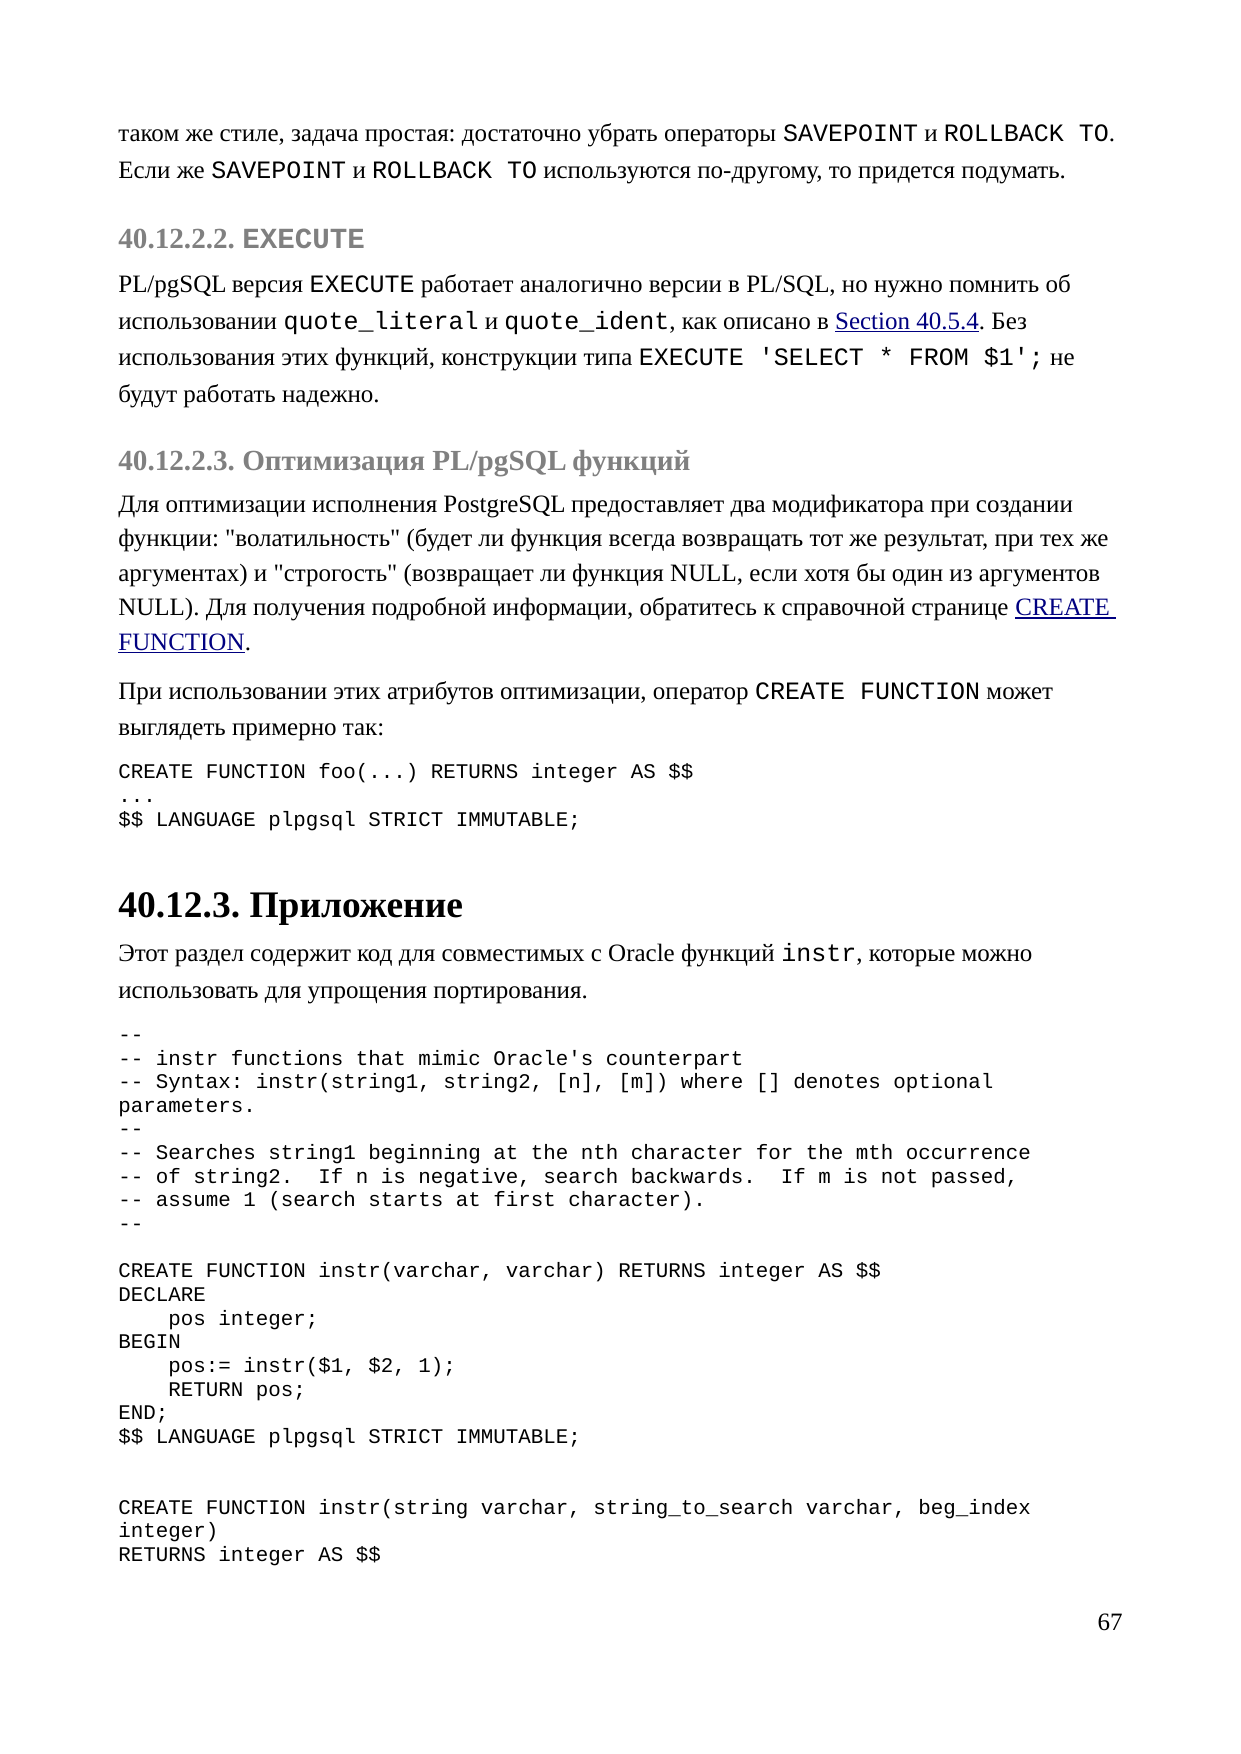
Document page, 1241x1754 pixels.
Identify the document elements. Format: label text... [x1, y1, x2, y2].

text $$ LANGUAGE plpgsql STRICT IMMUTABLE; [118, 809, 1122, 832]
text BEGIN [118, 1331, 1122, 1355]
text PL/pgSQL версия EXECUTE работает аналогично версии в PL/SQL, но нужно помнить об использовании quote_literal и quote_ident, как описано в Section 40.5.4. Без использования этих функций, конструкции типа EXECUTE 'SELECT * FROM $1'; не будут работать надежно. [118, 269, 1122, 408]
text Для оптимизации исполнения PostgreSQL предоставляет два модификатора при создании функции: "волатильность" (будет ли функция всегда возвращать тот же результат, при тех же аргументах) и "строгость" (возвращает ли функция NULL, если хотя бы один из аргументов NULL). Для получения подробной информации, обратитесь к справочной странице CREATE FUNCTION. [118, 489, 1122, 655]
text Этот раздел содержит код для совместимых с Oracle функций instr, которые можно использовать для упрощения портирования. [118, 938, 1122, 1003]
text -- assume 1 (search starts at first character). [118, 1189, 1122, 1213]
text CREATE FUNCTION foo(...) RETURNS integer AS $$ [118, 761, 1122, 785]
text -- [118, 1118, 1122, 1142]
subtitle 40.12.3. Приложение [118, 883, 1122, 926]
text END; [118, 1402, 1122, 1426]
text RETURNS integer AS $$ [118, 1544, 1122, 1568]
text CREATE FUNCTION instr(varchar, varchar) RETURNS integer AS $$ [118, 1260, 1122, 1284]
text CREATE FUNCTION instr(string varchar, string_to_search varchar, beg_index integer) [118, 1497, 1122, 1544]
text $$ LANGUAGE plpgsql STRICT IMMUTABLE; [118, 1426, 1122, 1449]
subtitle 40.12.2.3. Оптимизация PL/pgSQL функций [118, 443, 1122, 476]
text -- [118, 1024, 1122, 1047]
text -- of string2. If n is negative, search backwards. If m is not passed, [118, 1166, 1122, 1189]
text DECLARE [118, 1284, 1122, 1308]
text RETURN pos; [118, 1378, 1122, 1402]
text pos:= instr($1, $2, 1); [118, 1355, 1122, 1378]
text -- Syntax: instr(string1, string2, [n], [m]) where [] denotes optional parameters. [118, 1071, 1122, 1118]
text -- Searches string1 beginning at the nth character for the mth occurrence [118, 1142, 1122, 1166]
text -- [118, 1213, 1122, 1237]
text -- instr functions that mimic Oracle's counterpart [118, 1047, 1122, 1071]
text ... [118, 785, 1122, 809]
text таком же стиле, задача простая: достаточно убрать операторы SAVEPOINT и ROLLBACK TO. Если же SAVEPOINT и ROLLBACK TO используются по-другому, то придется подумать. [118, 118, 1122, 186]
text pos integer; [118, 1308, 1122, 1331]
text При использовании этих атрибутов оптимизации, оператор CREATE FUNCTION может выглядеть примерно так: [118, 676, 1122, 741]
subtitle 40.12.2.2. EXECUTE [118, 221, 1122, 257]
